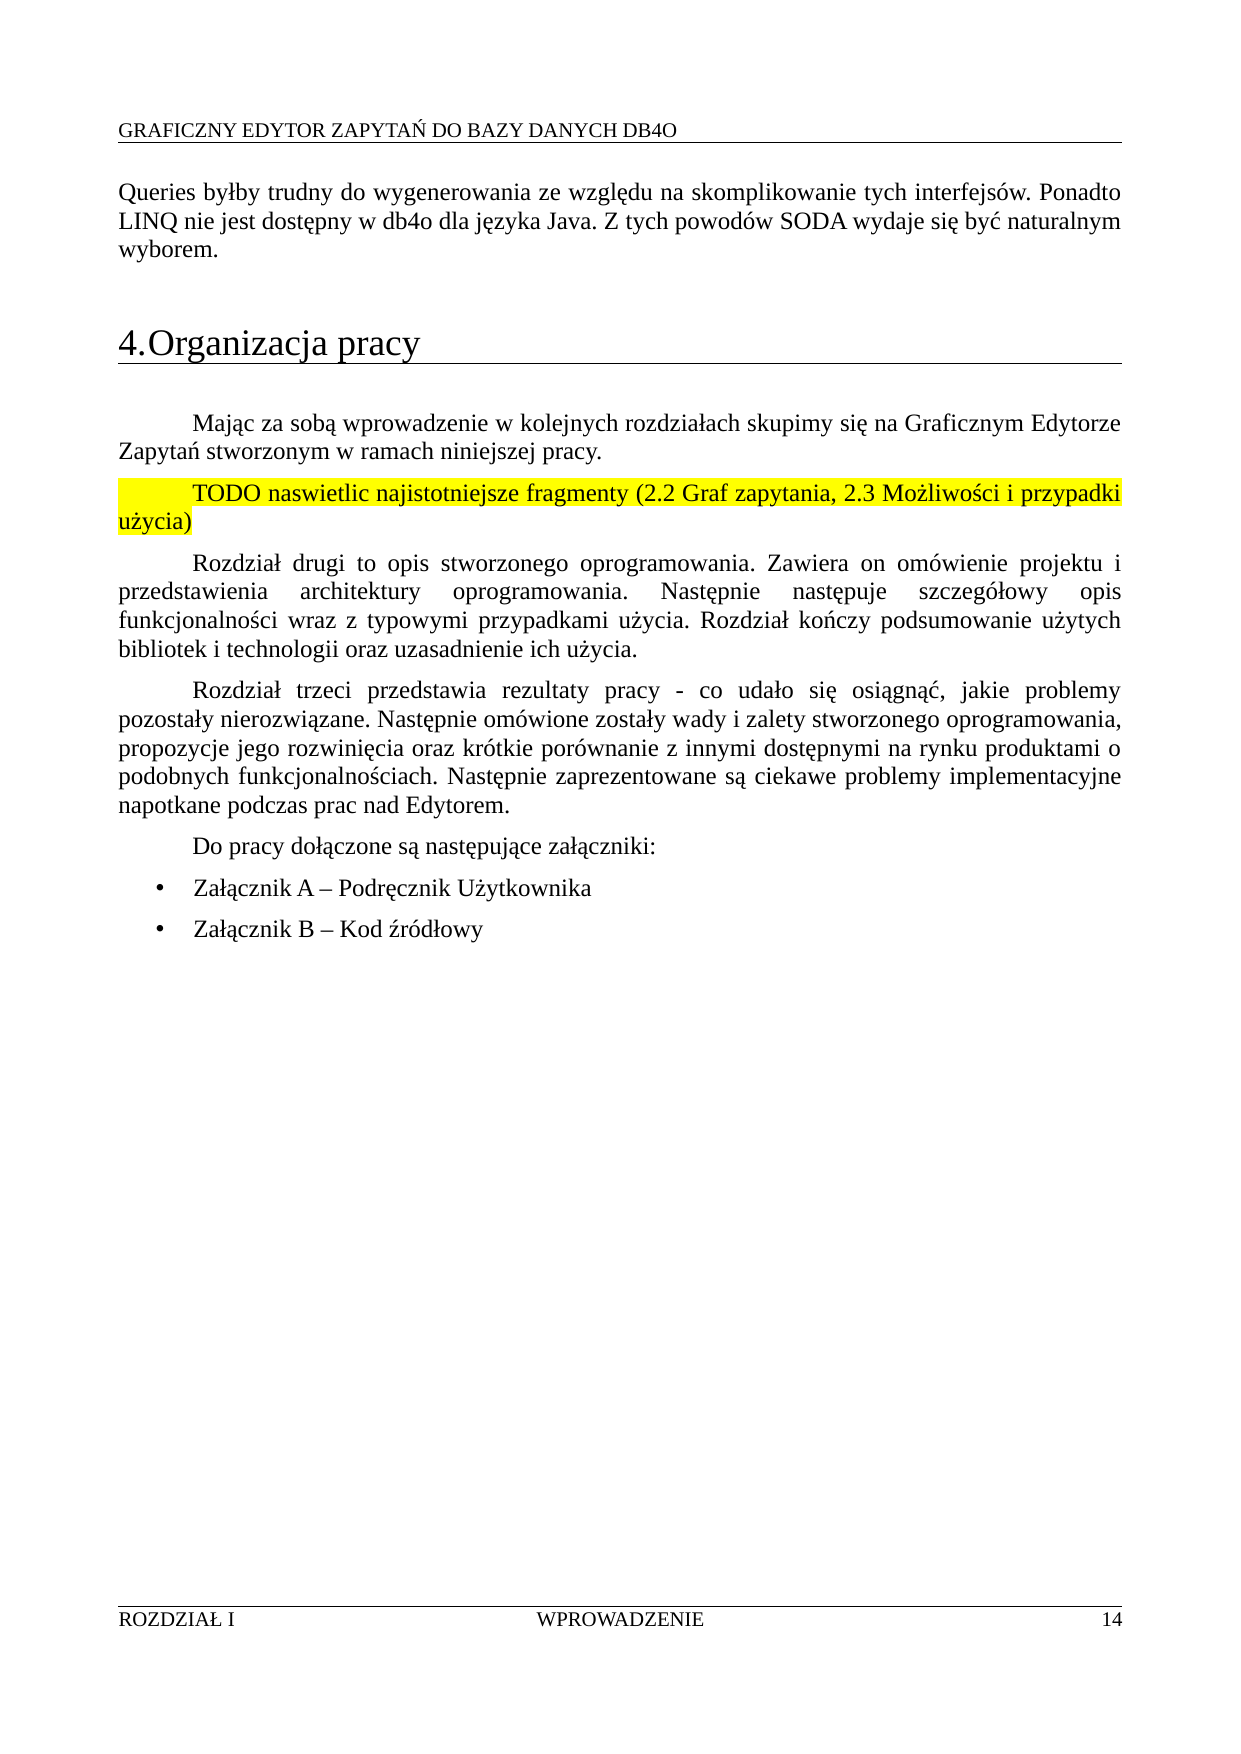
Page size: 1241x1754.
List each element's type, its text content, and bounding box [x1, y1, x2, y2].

text Queries byłby trudny do wygenerowania ze względu na skomplikowanie tych interfejsów. Ponadto LINQ nie jest dostępny w db4o dla języka Java. Z tych powodów SODA wydaje się być naturalnym wyborem. [118, 177, 1122, 263]
subtitle Organizacja pracy [118, 320, 1122, 363]
list Załącznik A – Podręcznik Użytkownika [156, 873, 1122, 901]
text Do pracy dołączone są następujące załączniki: [118, 831, 1122, 860]
text Rozdział drugi to opis stworzonego oprogramowania. Zawiera on omówienie projektu i przedstawienia architektury oprogramowania. Następnie następuje szczegółowy opis funkcjonalności wraz z typowymi przypadkami użycia. Rozdział kończy podsumowanie użytych bibliotek i technologii oraz uzasadnienie ich użycia. [118, 548, 1122, 663]
text Rozdział trzeci przedstawia rezultaty pracy - co udało się osiągnąć, jakie problemy pozostały nierozwiązane. Następnie omówione zostały wady i zalety stworzonego oprogramowania, propozycje jego rozwinięcia oraz krótkie porównanie z innymi dostępnymi na rynku produktami o podobnych funkcjonalnościach. Następnie zaprezentowane są ciekawe problemy implementacyjne napotkane podczas prac nad Edytorem. [118, 675, 1122, 819]
text TODO naswietlic najistotniejsze fragmenty (2.2 Graf zapytania, 2.3 Możliwości i przypadki użycia) [118, 478, 1122, 535]
text Mając za sobą wprowadzenie w kolejnych rozdziałach skupimy się na Graficznym Edytorze Zapytań stworzonym w ramach niniejszej pracy. [118, 408, 1122, 465]
list Załącznik B – Kod źródłowy [156, 914, 1122, 943]
